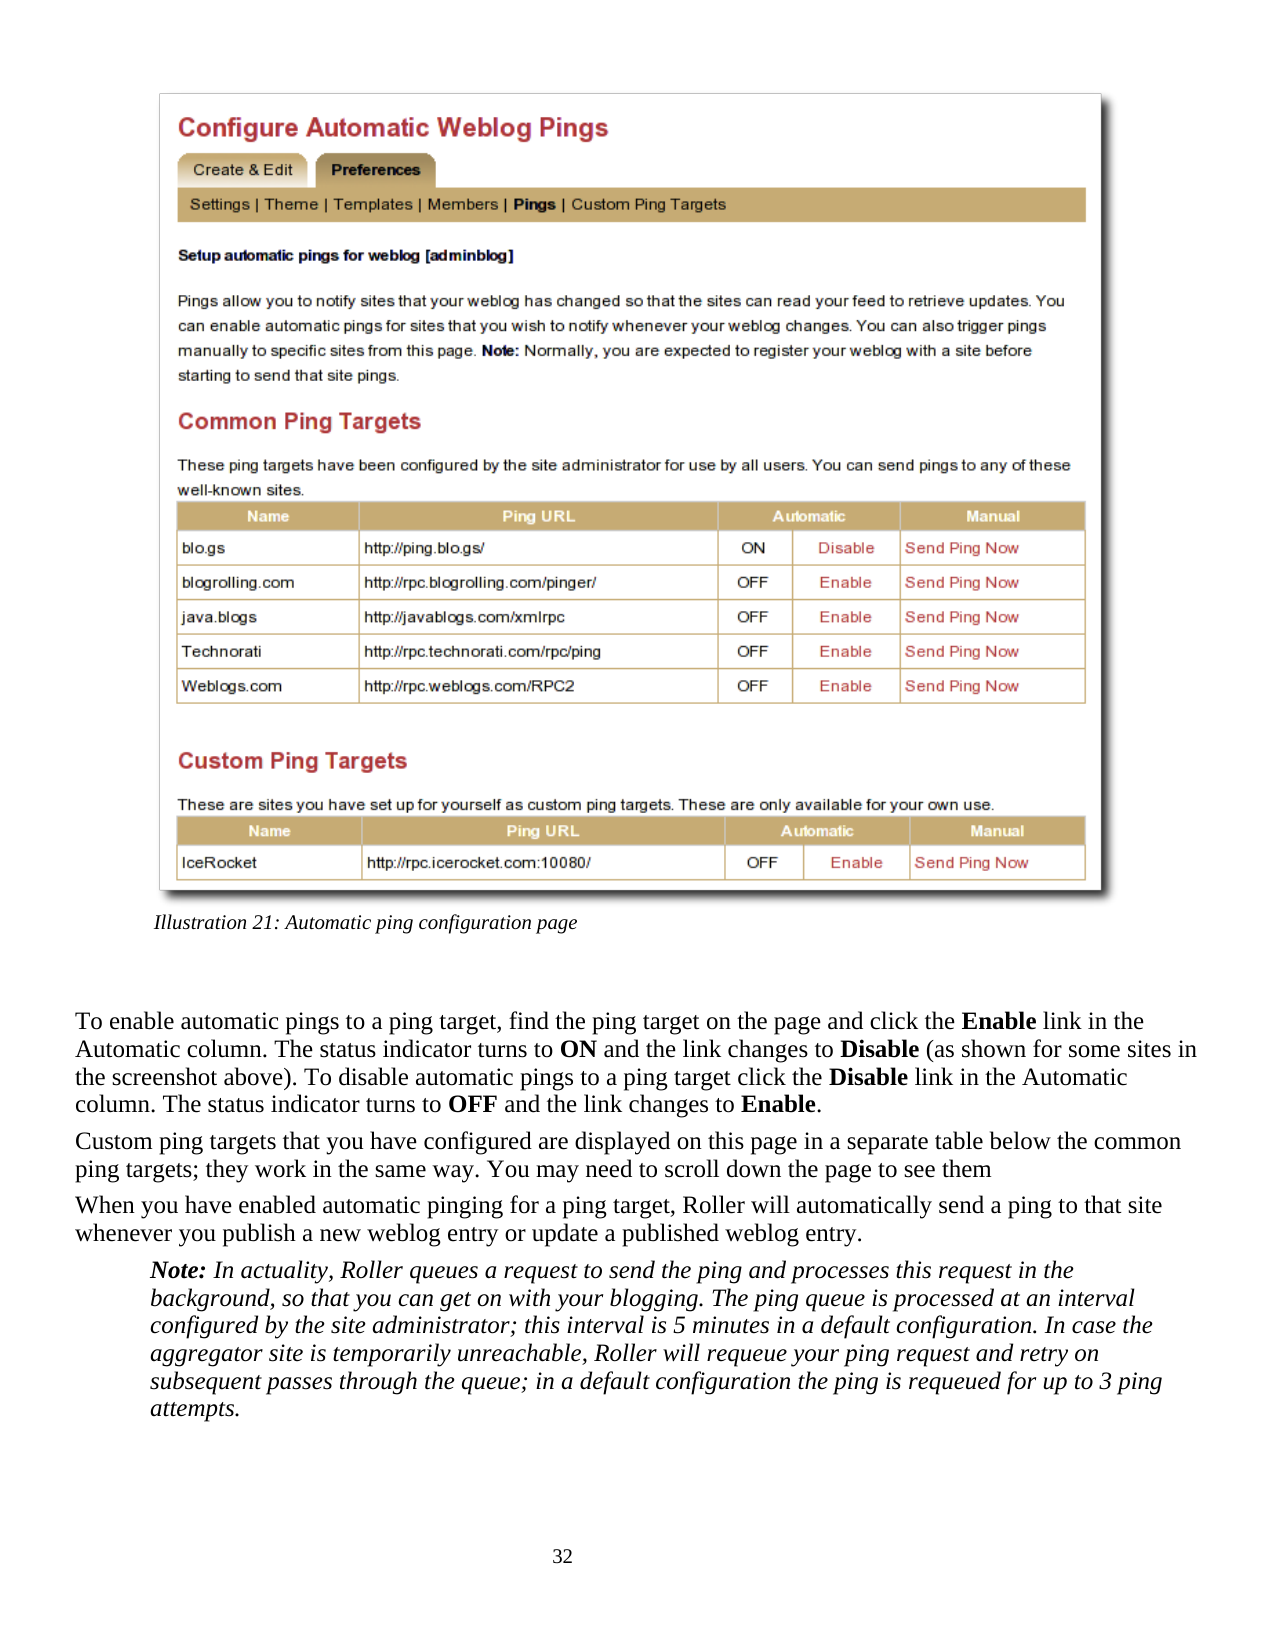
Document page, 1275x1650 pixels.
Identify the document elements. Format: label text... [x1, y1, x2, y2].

text To enable automatic pings to a ping target, find the ping target on the page and click the Enable link in the Automatic column. The status indicator turns to ON and the link changes to Disable (as shown for some sites in the screenshot above). To disable automatic pings to a ping target click the Disable link in the Automatic column. The status indicator turns to OFF and the link changes to Enable. [75, 1007, 1200, 1118]
picture [153, 87, 1122, 911]
text Custom ping targets that you have configured are displayed on this page in a separate table below the common ping targets; they work in the same way. You may need to scroll down the page to see them [75, 1127, 1200, 1183]
text When you have enabled automatic pinging for a ping target, Roller will automatically send a ping to that site whenever you publish a new weblog entry or update a published weblog entry. [75, 1192, 1200, 1247]
text Illustration 21: Automatic ping configuration page [153, 911, 1122, 934]
text Note: In actuality, Roller queues a request to send the ping and processes this request in the background, so that you can get on with your blogging. The ping queue is processed at an interval configured by the site administrator; this interval is 5 minutes in a default configuration. In case the aggregator site is temporarily unreachable, Roller will requeue your ping request and retry on subsequent passes through the queue; in a default configuration the ping is requeued for up to 3 ping attempts. [150, 1256, 1200, 1422]
